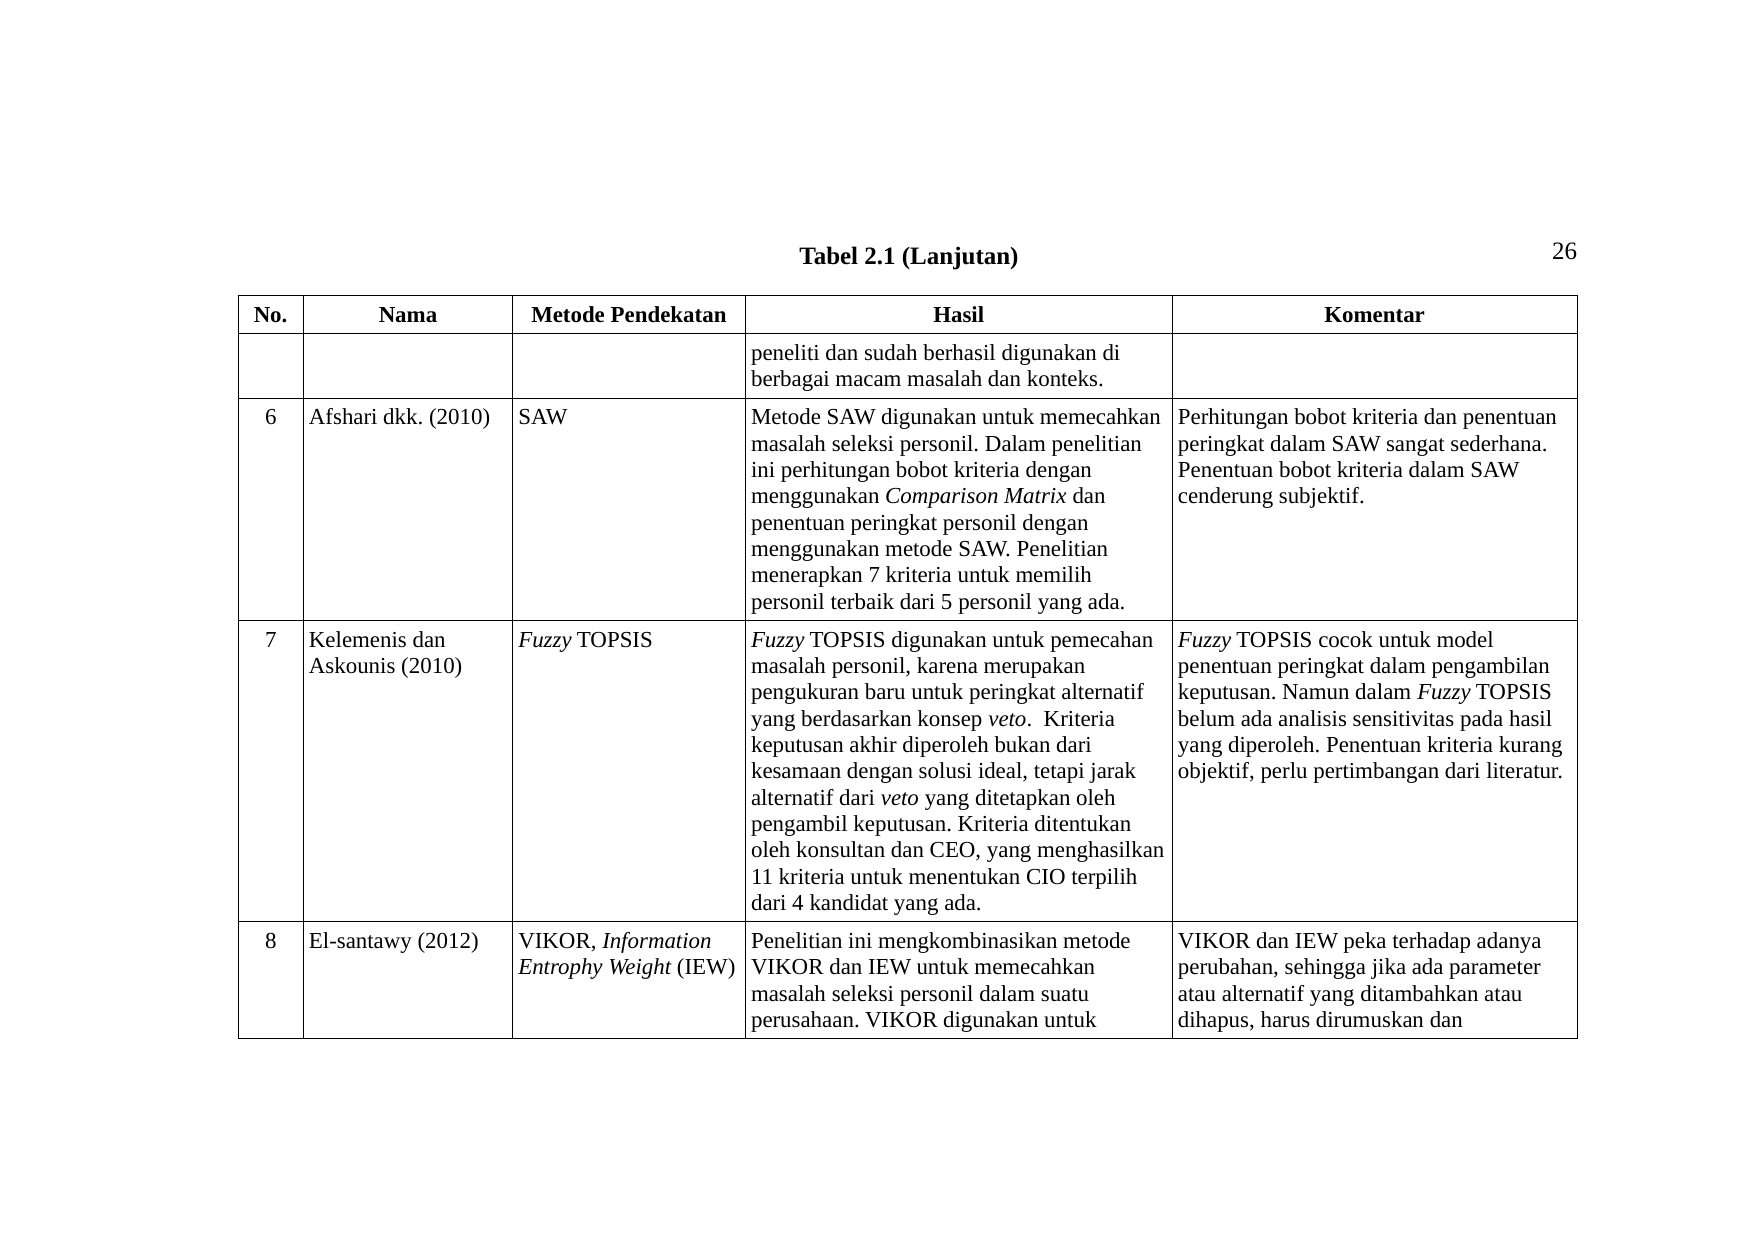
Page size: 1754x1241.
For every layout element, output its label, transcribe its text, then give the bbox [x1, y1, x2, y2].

table_header Hasil [746, 296, 1172, 333]
table_cell [304, 334, 512, 397]
table_cell [239, 334, 303, 397]
table_cell Fuzzy TOPSIS digunakan untuk pemecahan masalah personil, karena merupakan pengukuran baru untuk peringkat alternatif yang berdasarkan konsep veto. Kriteria keputusan akhir diperoleh bukan dari kesamaan dengan solusi ideal, tetapi jarak alternatif dari veto yang ditetapkan oleh pengambil keputusan. Kriteria ditentukan oleh konsultan dan CEO, yang menghasilkan 11 kriteria untuk menentukan CIO terpilih dari 4 kandidat yang ada. [746, 621, 1172, 921]
text Tabel 2.1 (Lanjutan) [277, 241, 1541, 270]
table_cell 6 [239, 399, 303, 620]
table_cell VIKOR dan IEW peka terhadap adanya perubahan, sehingga jika ada parameter atau alternatif yang ditambahkan atau dihapus, harus dirumuskan dan [1173, 922, 1577, 1038]
table_cell [513, 334, 745, 397]
table_cell Metode SAW digunakan untuk memecahkan masalah seleksi personil. Dalam penelitian ini perhitungan bobot kriteria dengan menggunakan Comparison Matrix dan penentuan peringkat personil dengan menggunakan metode SAW. Penelitian menerapkan 7 kriteria untuk memilih personil terbaik dari 5 personil yang ada. [746, 399, 1172, 620]
table_cell peneliti dan sudah berhasil digunakan di berbagai macam masalah dan konteks. [746, 334, 1172, 397]
table_cell Kelemenis dan Askounis (2010) [304, 621, 512, 921]
table_cell Penelitian ini mengkombinasikan metode VIKOR dan IEW untuk memecahkan masalah seleksi personil dalam suatu perusahaan. VIKOR digunakan untuk [746, 922, 1172, 1038]
table_cell El-santawy (2012) [304, 922, 512, 1038]
table_cell Afshari dkk. (2010) [304, 399, 512, 620]
table_cell [1173, 334, 1577, 397]
table_cell 7 [239, 621, 303, 921]
table_cell Fuzzy TOPSIS cocok untuk model penentuan peringkat dalam pengambilan keputusan. Namun dalam Fuzzy TOPSIS belum ada analisis sensitivitas pada hasil yang diperoleh. Penentuan kriteria kurang objektif, perlu pertimbangan dari literatur. [1173, 621, 1577, 921]
table_header Metode Pendekatan [513, 296, 745, 333]
table_cell 8 [239, 922, 303, 1038]
table_cell Fuzzy TOPSIS [513, 621, 745, 921]
table_header Nama [304, 296, 512, 333]
table_cell SAW [513, 399, 745, 620]
table_cell Perhitungan bobot kriteria dan penentuan peringkat dalam SAW sangat sederhana. Penentuan bobot kriteria dalam SAW cenderung subjektif. [1173, 399, 1577, 620]
table_header Komentar [1173, 296, 1577, 333]
table_header No. [239, 296, 303, 333]
table_cell VIKOR, Information Entrophy Weight (IEW) [513, 922, 745, 1038]
